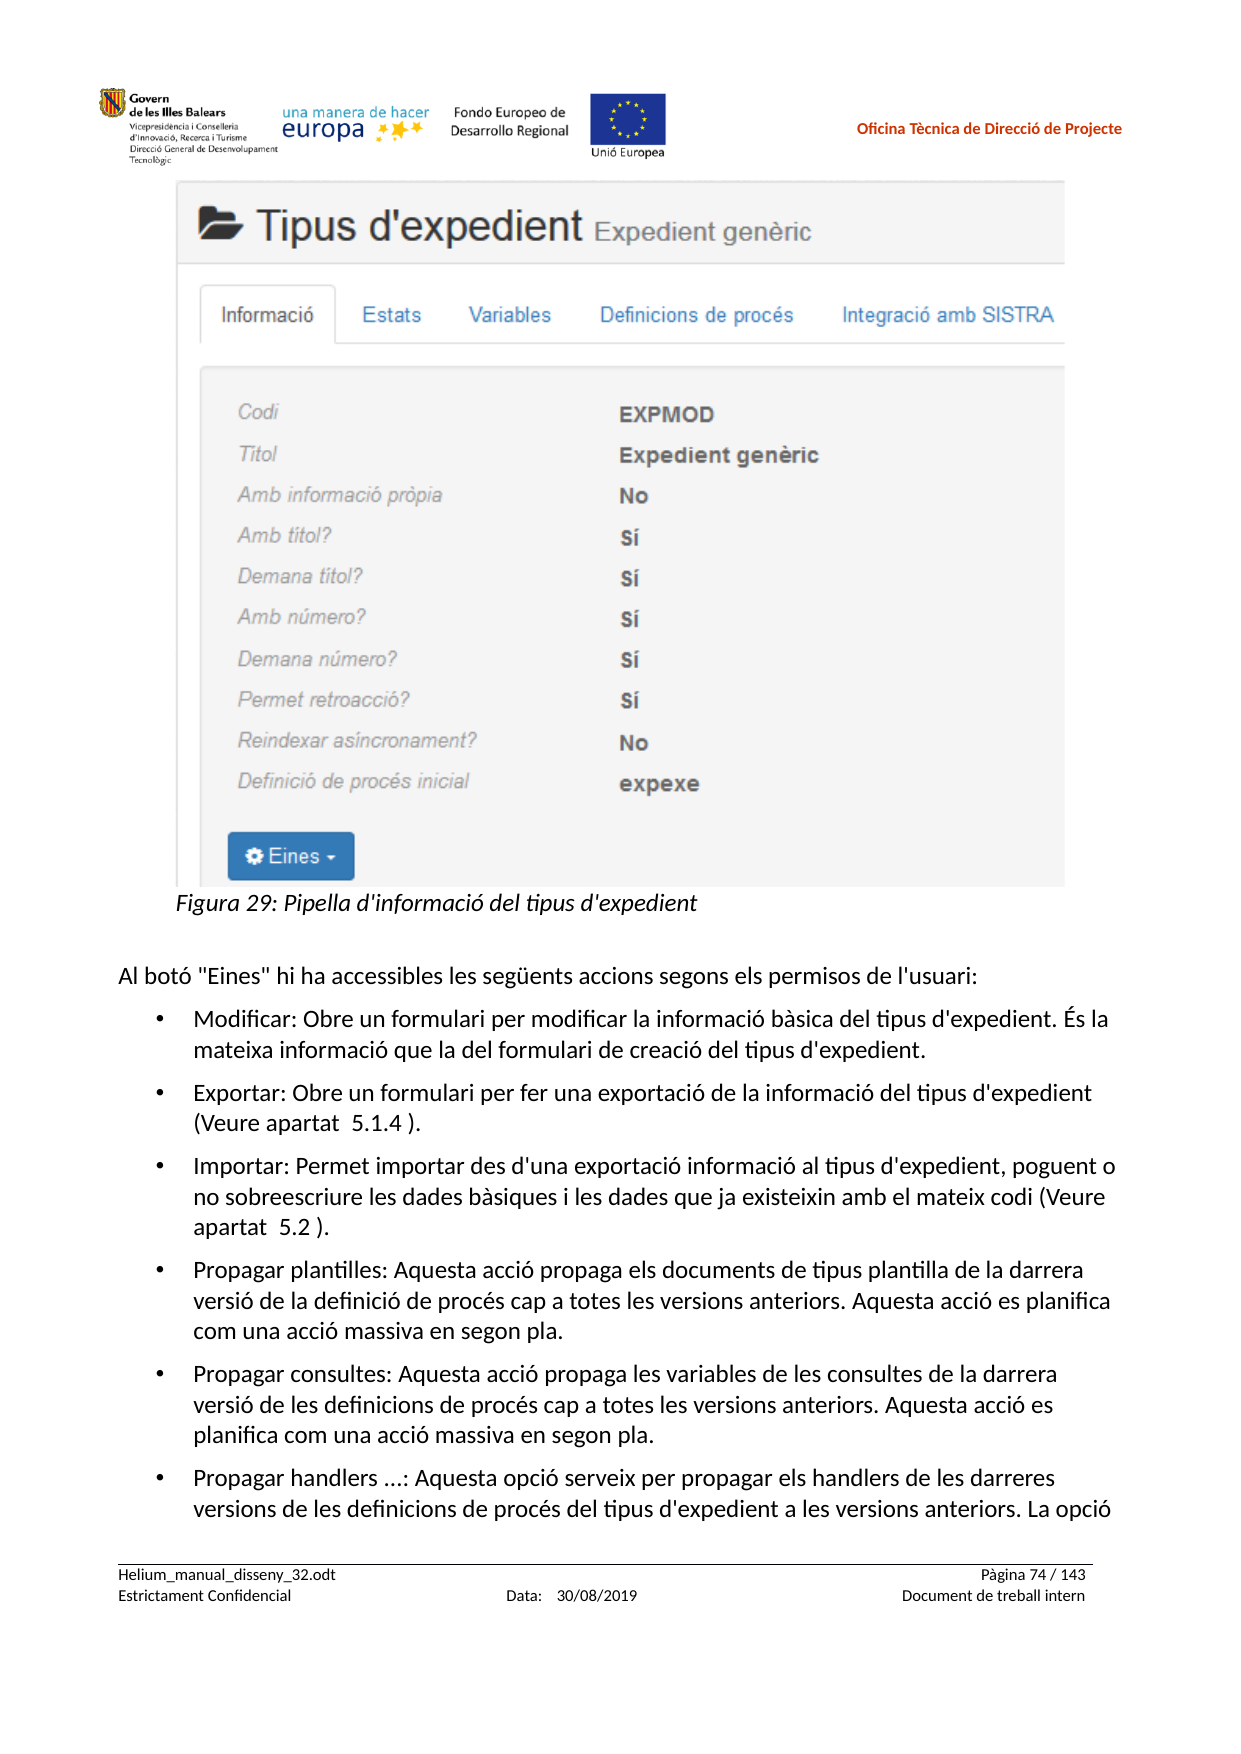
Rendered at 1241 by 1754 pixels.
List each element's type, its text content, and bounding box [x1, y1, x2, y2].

list Exportar: Obre un formulari per fer una exportació de la informació del tipus d'expedient (Veure apartat 5.1.4). [156, 1077, 1122, 1138]
picture [175, 180, 1065, 887]
picture [99, 87, 668, 166]
list Propagar plantilles: Aquesta acció propaga els documents de tipus plantilla de la darrera versió de la definició de procés cap a totes les versions anteriors. Aquesta acció es planifica com una acció massiva en segon pla. [156, 1254, 1122, 1346]
list Modificar: Obre un formulari per modificar la informació bàsica del tipus d'expedient. És la mateixa informació que la del formulari de creació del tipus d'expedient. [156, 1003, 1122, 1064]
list Propagar consultes: Aquesta acció propaga les variables de les consultes de la darrera versió de les definicions de procés cap a totes les versions anteriors. Aquesta acció es planifica com una acció massiva en segon pla. [156, 1358, 1122, 1450]
text Al botó "Eines" hi ha accessibles les següents accions segons els permisos de l'usuari: [118, 960, 1122, 991]
text Figura 29: Pipella d'informació del tipus d'expedient [176, 887, 1065, 917]
list Propagar handlers ...: Aquesta opció serveix per propagar els handlers de les darreres versions de les definicions de procés del tipus d'expedient a les versions anteriors. La opció [156, 1462, 1122, 1523]
list Importar: Permet importar des d'una exportació informació al tipus d'expedient, poguent o no sobreescriure les dades bàsiques i les dades que ja existeixin amb el mateix codi (Veure apartat 5.2). [156, 1150, 1122, 1242]
